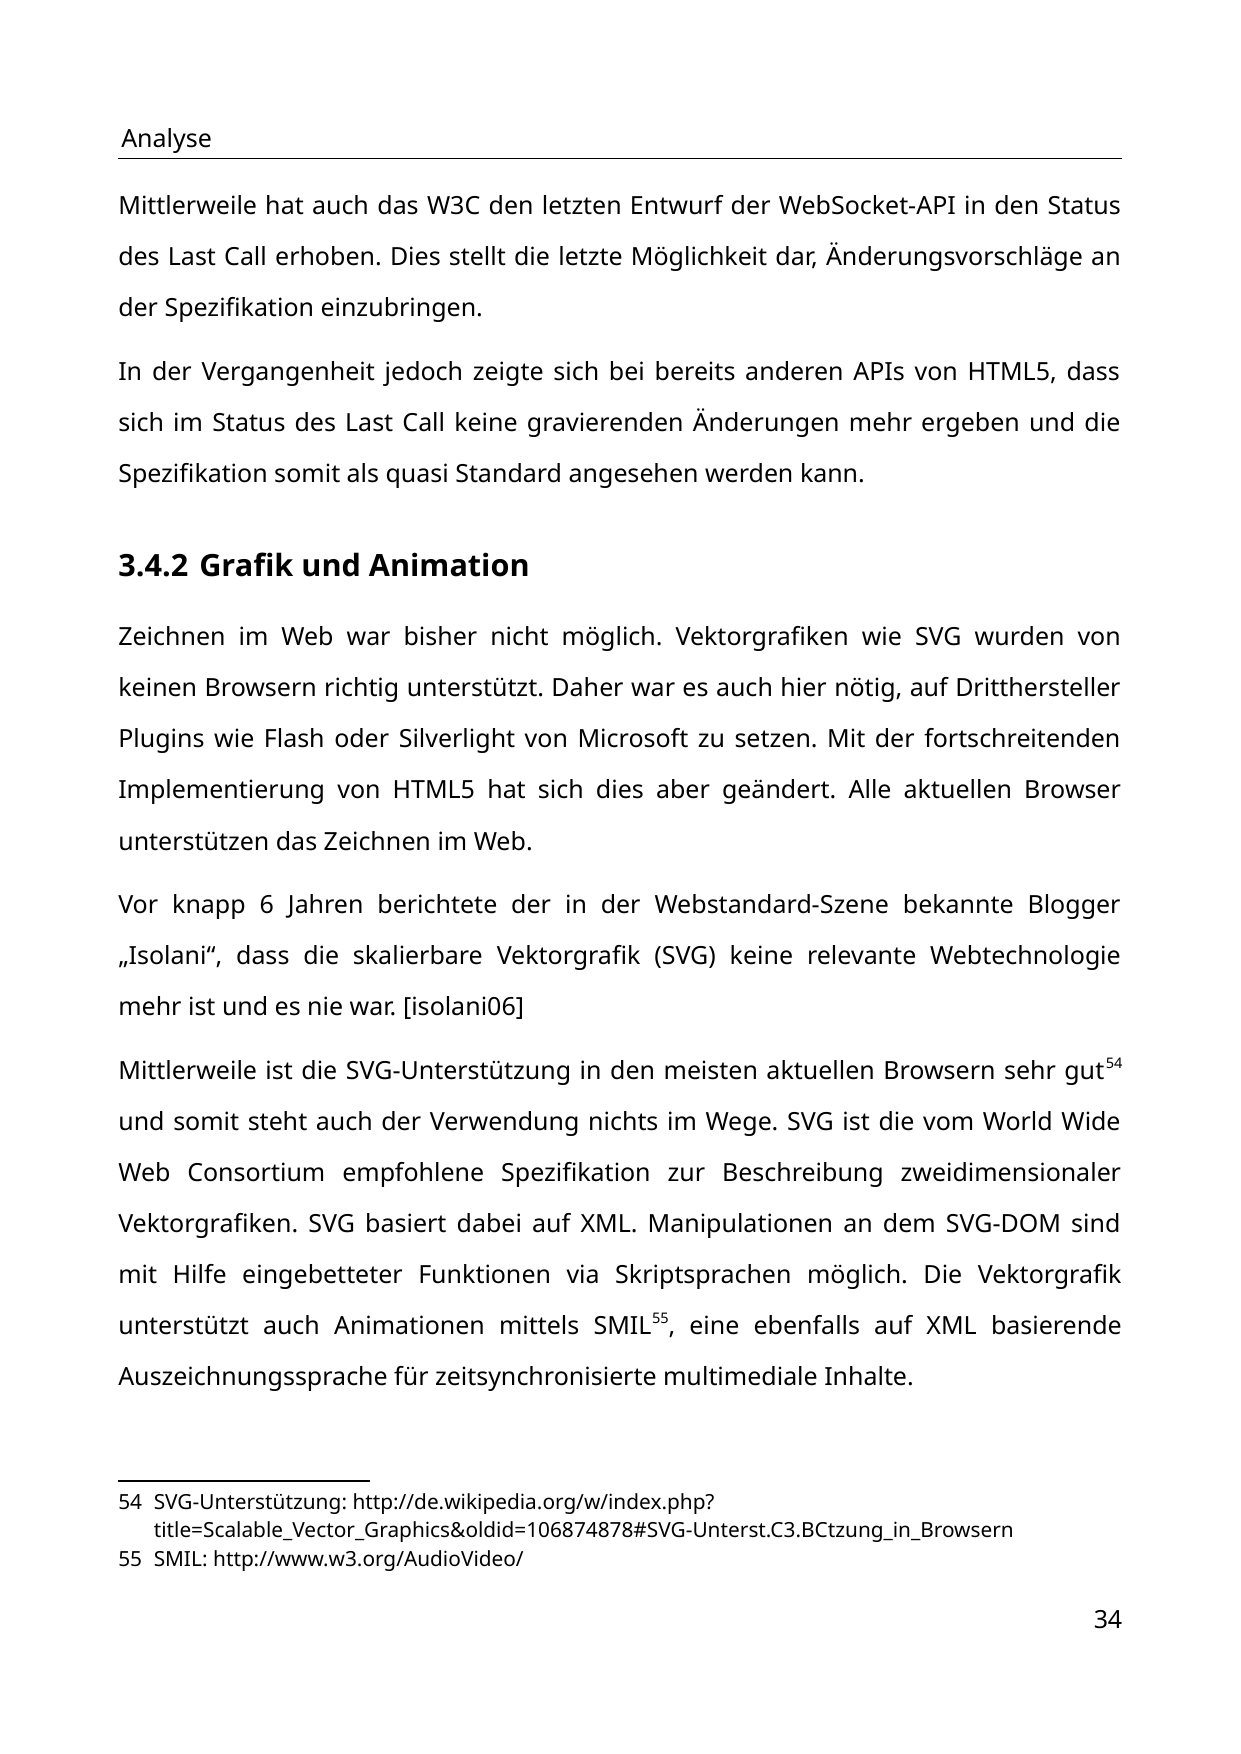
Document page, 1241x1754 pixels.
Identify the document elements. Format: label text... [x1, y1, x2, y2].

text SMIL: http://www.w3.org/AudioVideo/ [118, 1544, 1122, 1572]
text SVG-Unterstützung: http://de.wikipedia.org/w/index.php?title=Scalable_Vector_Graphics&oldid=106874878#SVG-Unterst.C3.BCtzung_in_Browsern [118, 1487, 1122, 1544]
text Zeichnen im Web war bisher nicht möglich. Vektorgrafiken wie SVG wurden von keinen Browsern richtig unterstützt. Daher war es auch hier nötig, auf Dritthersteller Plugins wie Flash oder Silverlight von Microsoft zu setzen. Mit der fortschreitenden Implementierung von HTML5 hat sich dies aber geändert. Alle aktuellen Browser unterstützen das Zeichnen im Web. [118, 619, 1122, 857]
subtitle Grafik und Animation [118, 544, 1122, 586]
text Mittlerweile hat auch das W3C den letzten Entwurf der WebSocket-API in den Status des Last Call erhoben. Dies stellt die letzte Möglichkeit dar, Änderungsvorschläge an der Spezifikation einzubringen. [118, 188, 1122, 324]
text Vor knapp 6 Jahren berichtete der in der Webstandard-Szene bekannte Blogger „Isolani“, dass die skalierbare Vektorgrafik (SVG) keine relevante Webtechnologie mehr ist und es nie war. [isolani06] [118, 887, 1122, 1023]
text In der Vergangenheit jedoch zeigte sich bei bereits anderen APIs von HTML5, dass sich im Status des Last Call keine gravierenden Änderungen mehr ergeben und die Spezifikation somit als quasi Standard angesehen werden kann. [118, 353, 1122, 489]
text Mittlerweile ist die SVG-Unterstützung in den meisten aktuellen Browsern sehr gut und somit steht auch der Verwendung nichts im Wege. SVG ist die vom World Wide Web Consortium empfohlene Spezifikation zur Beschreibung zweidimensionaler Vektorgrafiken. SVG basiert dabei auf XML. Manipulationen an dem SVG-DOM sind mit Hilfe eingebetteter Funktionen via Skriptsprachen möglich. Die Vektorgrafik unterstützt auch Animationen mittels SMIL, eine ebenfalls auf XML basierende Auszeichnungssprache für zeitsynchronisierte multimediale Inhalte. [118, 1052, 1122, 1393]
